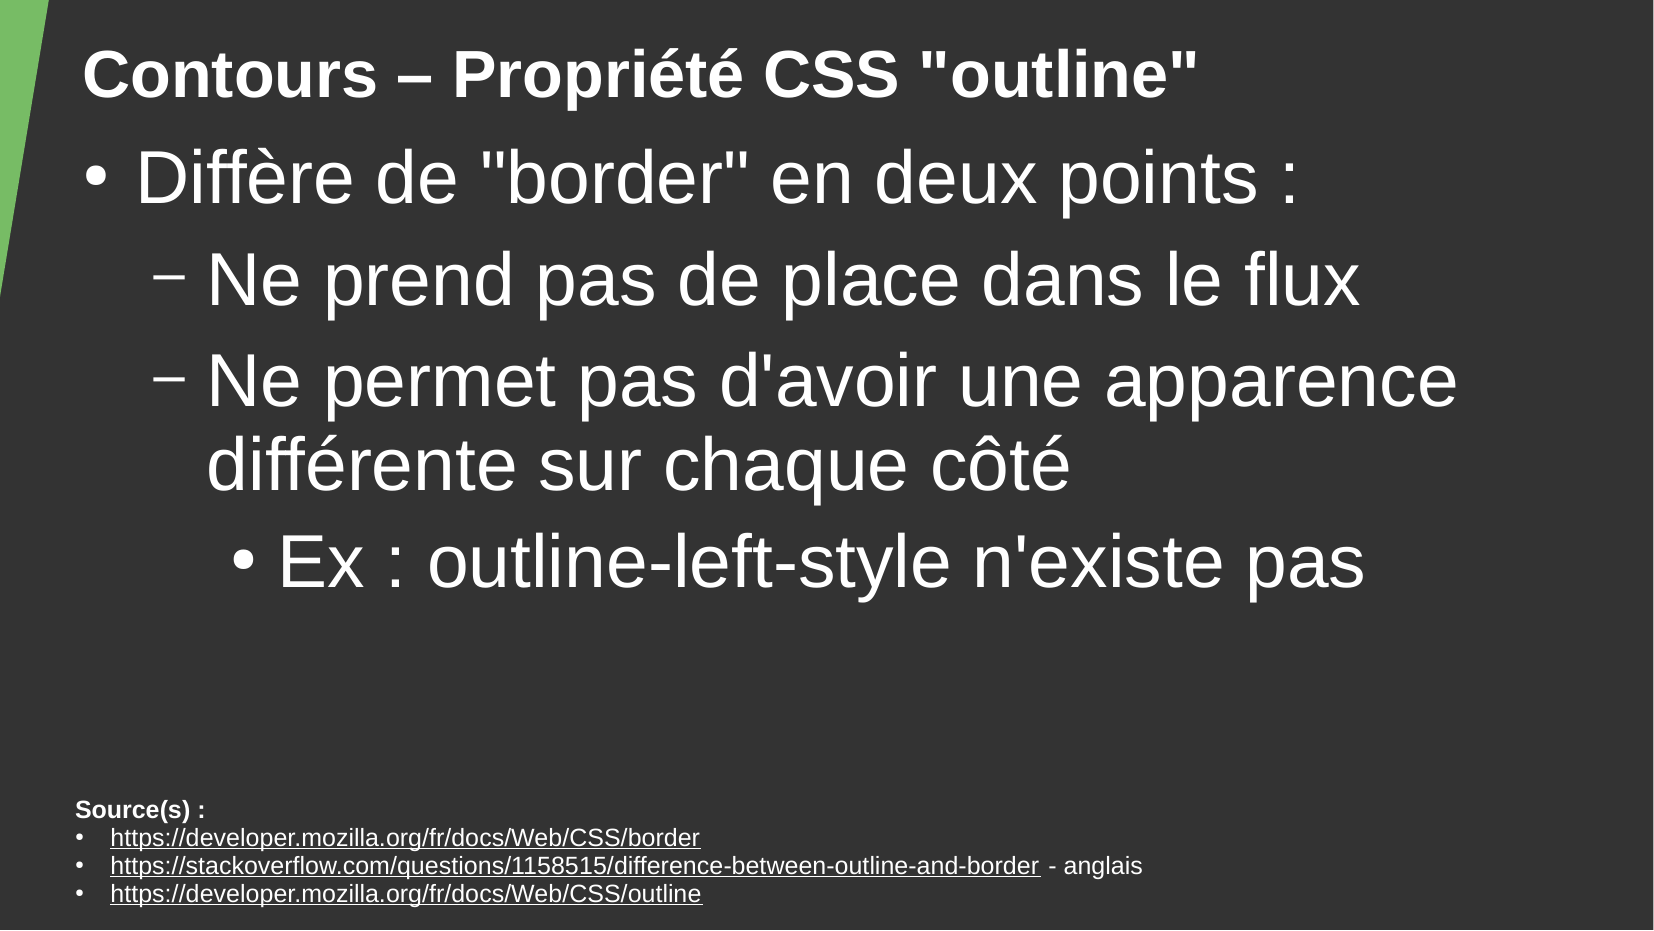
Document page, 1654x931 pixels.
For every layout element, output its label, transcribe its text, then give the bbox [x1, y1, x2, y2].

text_box Source(s) : https://developer.mozilla.org/fr/docs/Web/CSS/border https://stackoverflow.com/questions/1158515/difference-between-outline-and-border - anglais https://developer.mozilla.org/fr/docs/Web/CSS/outline [60, 788, 1546, 931]
list Diffère de "border" en deux points : Ne prend pas de place dans le flux Ne permet pas d'avoir une apparence différente sur chaque côté Ex : outline-left-style n'existe pas [64, 135, 1604, 736]
title Contours – Propriété CSS "outline" [82, 37, 1394, 112]
text_box [0, 0, 49, 297]
